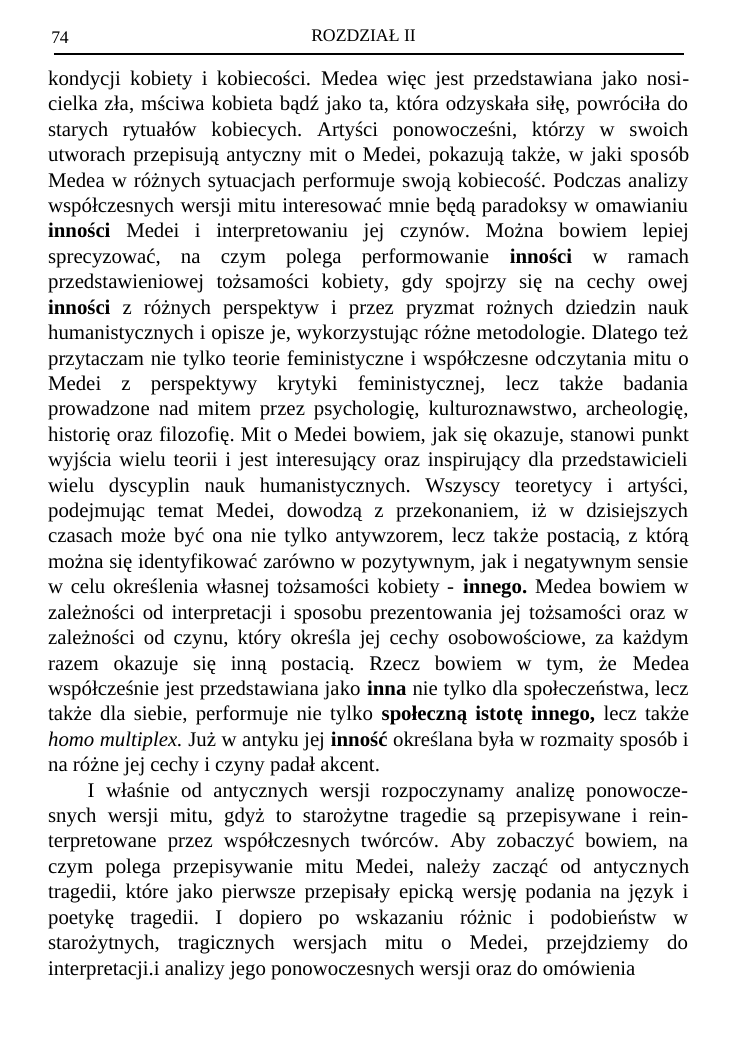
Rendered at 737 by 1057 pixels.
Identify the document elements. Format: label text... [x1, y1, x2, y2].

text I właśnie od antycznych wersji rozpoczynamy analizę ponowocze- snych wersji mitu, gdyż to starożytne tragedie są przepisywane i rein- terpretowane przez współczesnych twórców. Aby zobaczyć bowiem, na czym polega przepisywanie mitu Medei, należy zacząć od antycz­nych tragedii, które jako pierwsze przepisały epicką wersję podania na język i poetykę tragedii. I dopiero po wskazaniu różnic i podobieństw w starożytnych, tragicznych wersjach mitu o Medei, przejdziemy do interpretacji.i analizy jego ponowoczesnych wersji oraz do omówienia [48, 778, 689, 979]
text 74 [51, 27, 75, 48]
text ROZDZIAŁ II [311, 25, 425, 45]
text kondycji kobiety i kobiecości. Medea więc jest przedstawiana jako nosi­cielka zła, mściwa kobieta bądź jako ta, która odzyskała siłę, powróciła do starych rytuałów kobiecych. Artyści ponowocześni, którzy w swoich utworach przepisują antyczny mit o Medei, pokazują także, w jaki spo­sób Medea w różnych sytuacjach performuje swoją kobiecość. Podczas analizy współczesnych wersji mitu interesować mnie będą paradoksy w omawianiu inności Medei i interpretowaniu jej czynów. Można bo­wiem lepiej sprecyzować, na czym polega performowanie inności w ra­mach przedstawieniowej tożsamości kobiety, gdy spojrzy się na cechy owej inności z różnych perspektyw i przez pryzmat rożnych dziedzin nauk humanistycznych i opisze je, wykorzystując różne metodologie. Dlatego też przytaczam nie tylko teorie feministyczne i współczesne od­czytania mitu o Medei z perspektywy krytyki feministycznej, lecz także badania prowadzone nad mitem przez psychologię, kulturoznawstwo, archeologię, historię oraz filozofię. Mit o Medei bowiem, jak się okazu­je, stanowi punkt wyjścia wielu teorii i jest interesujący oraz inspirujący dla przedstawicieli wielu dyscyplin nauk humanistycznych. Wszyscy teoretycy i artyści, podejmując temat Medei, dowodzą z przekonaniem, iż w dzisiejszych czasach może być ona nie tylko antywzorem, lecz tak­że postacią, z którą można się identyfikować zarówno w pozytywnym, jak i negatywnym sensie w celu określenia własnej tożsamości kobiety - innego. Medea bowiem w zależności od interpretacji i sposobu prezen­towania jej tożsamości oraz w zależności od czynu, który określa jej ce­chy osobowościowe, za każdym razem okazuje się inną postacią. Rzecz bowiem w tym, że Medea współcześnie jest przedstawiana jako inna nie tylko dla społeczeństwa, lecz także dla siebie, performuje nie tylko społeczną istotę innego, lecz także homo multiplex. Już w antyku jej inność określana była w rozmaity sposób i na różne jej cechy i czyny padał akcent. [48, 66, 689, 776]
